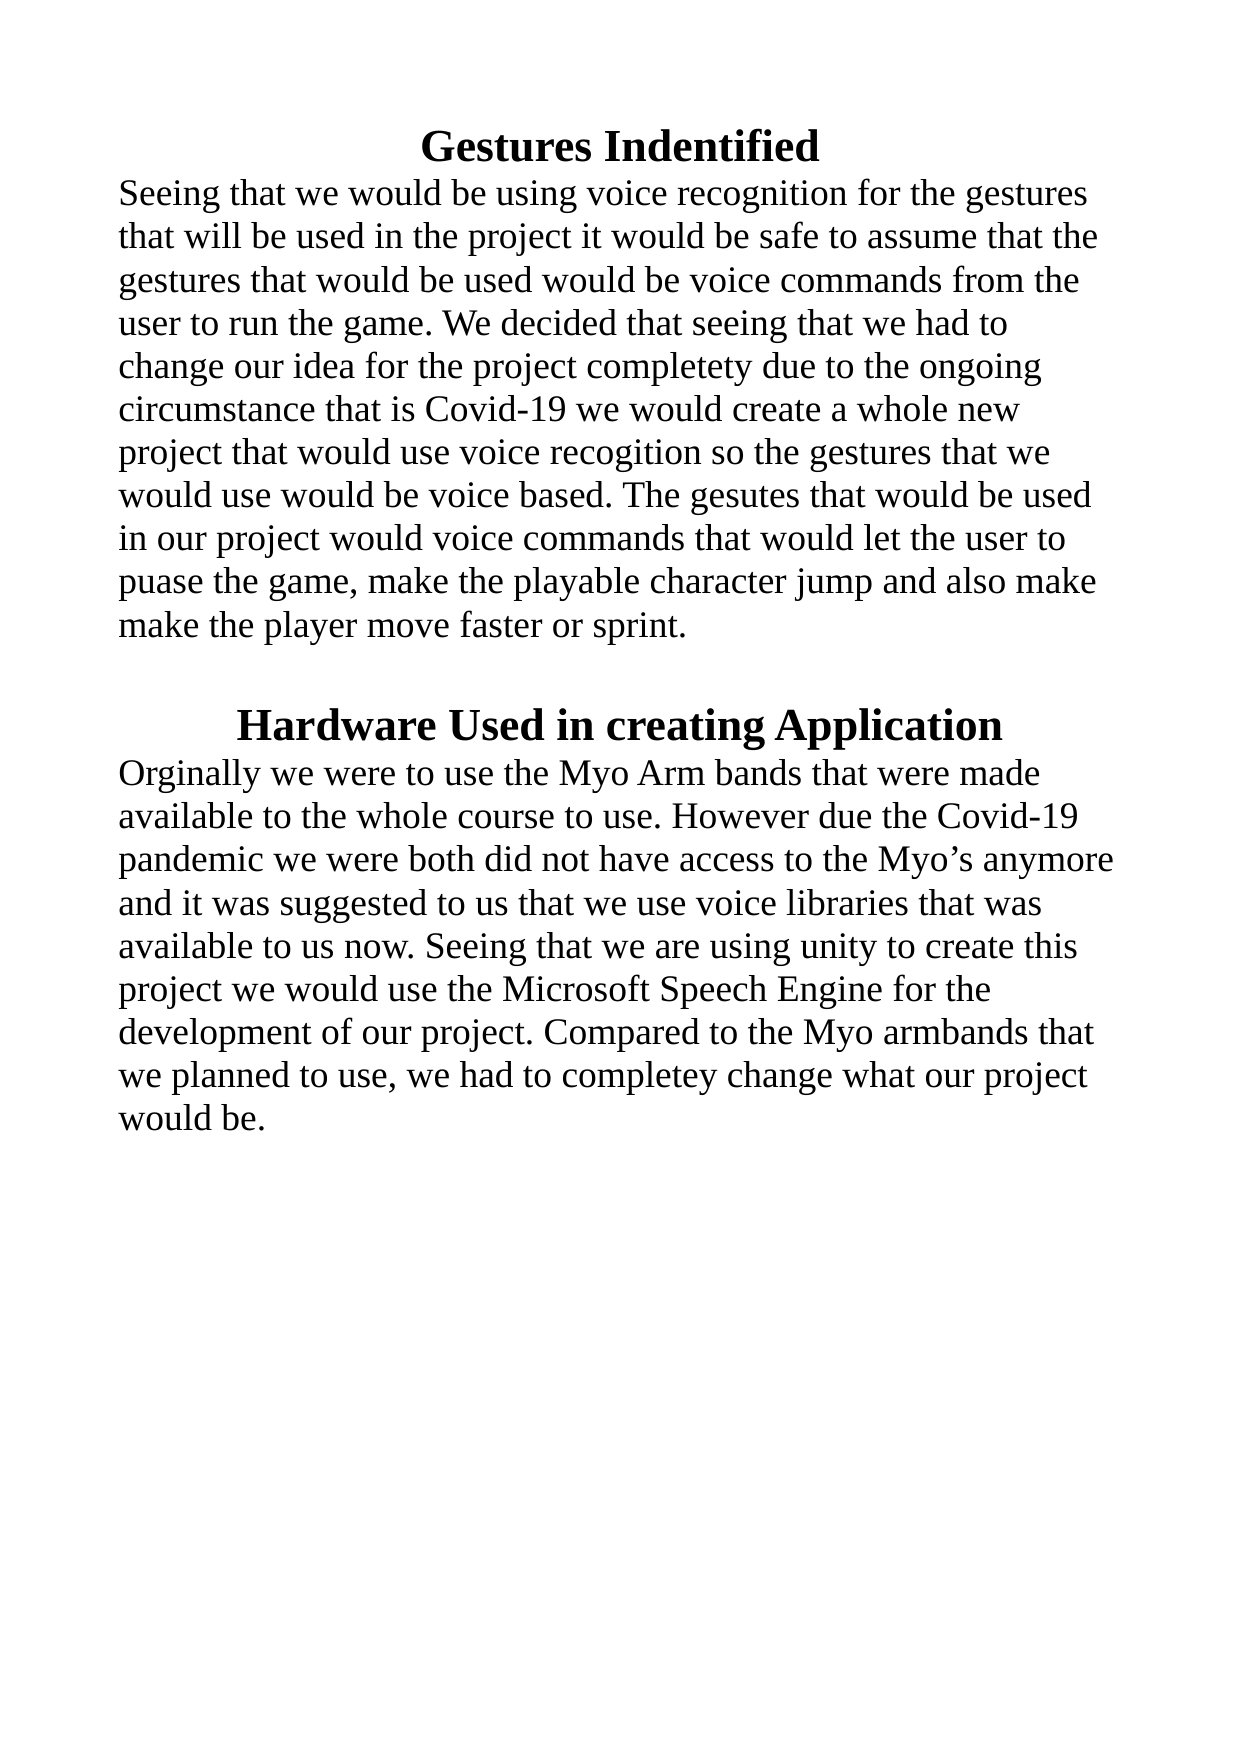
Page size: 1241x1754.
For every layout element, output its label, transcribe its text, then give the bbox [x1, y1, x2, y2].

text Gestures Indentified [118, 118, 1122, 171]
text Seeing that we would be using voice recognition for the gestures that will be used in the project it would be safe to assume that the gestures that would be used would be voice commands from the user to run the game. We decided that seeing that we had to change our idea for the project completety due to the ongoing circumstance that is Covid-19 we would create a whole new project that would use voice recogition so the gestures that we would use would be voice based. The gesutes that would be used in our project would voice commands that would let the user to puase the game, make the playable character jump and also make make the player move faster or sprint. [118, 171, 1122, 645]
text Orginally we were to use the Myo Arm bands that were made available to the whole course to use. However due the Covid-19 pandemic we were both did not have access to the Myo’s anymore and it was suggested to us that we use voice libraries that was available to us now. Seeing that we are using unity to create this project we would use the Microsoft Speech Engine for the development of our project. Compared to the Myo armbands that we planned to use, we had to completey change what our project would be. [118, 751, 1122, 1139]
text Hardware Used in creating Application [118, 698, 1122, 751]
